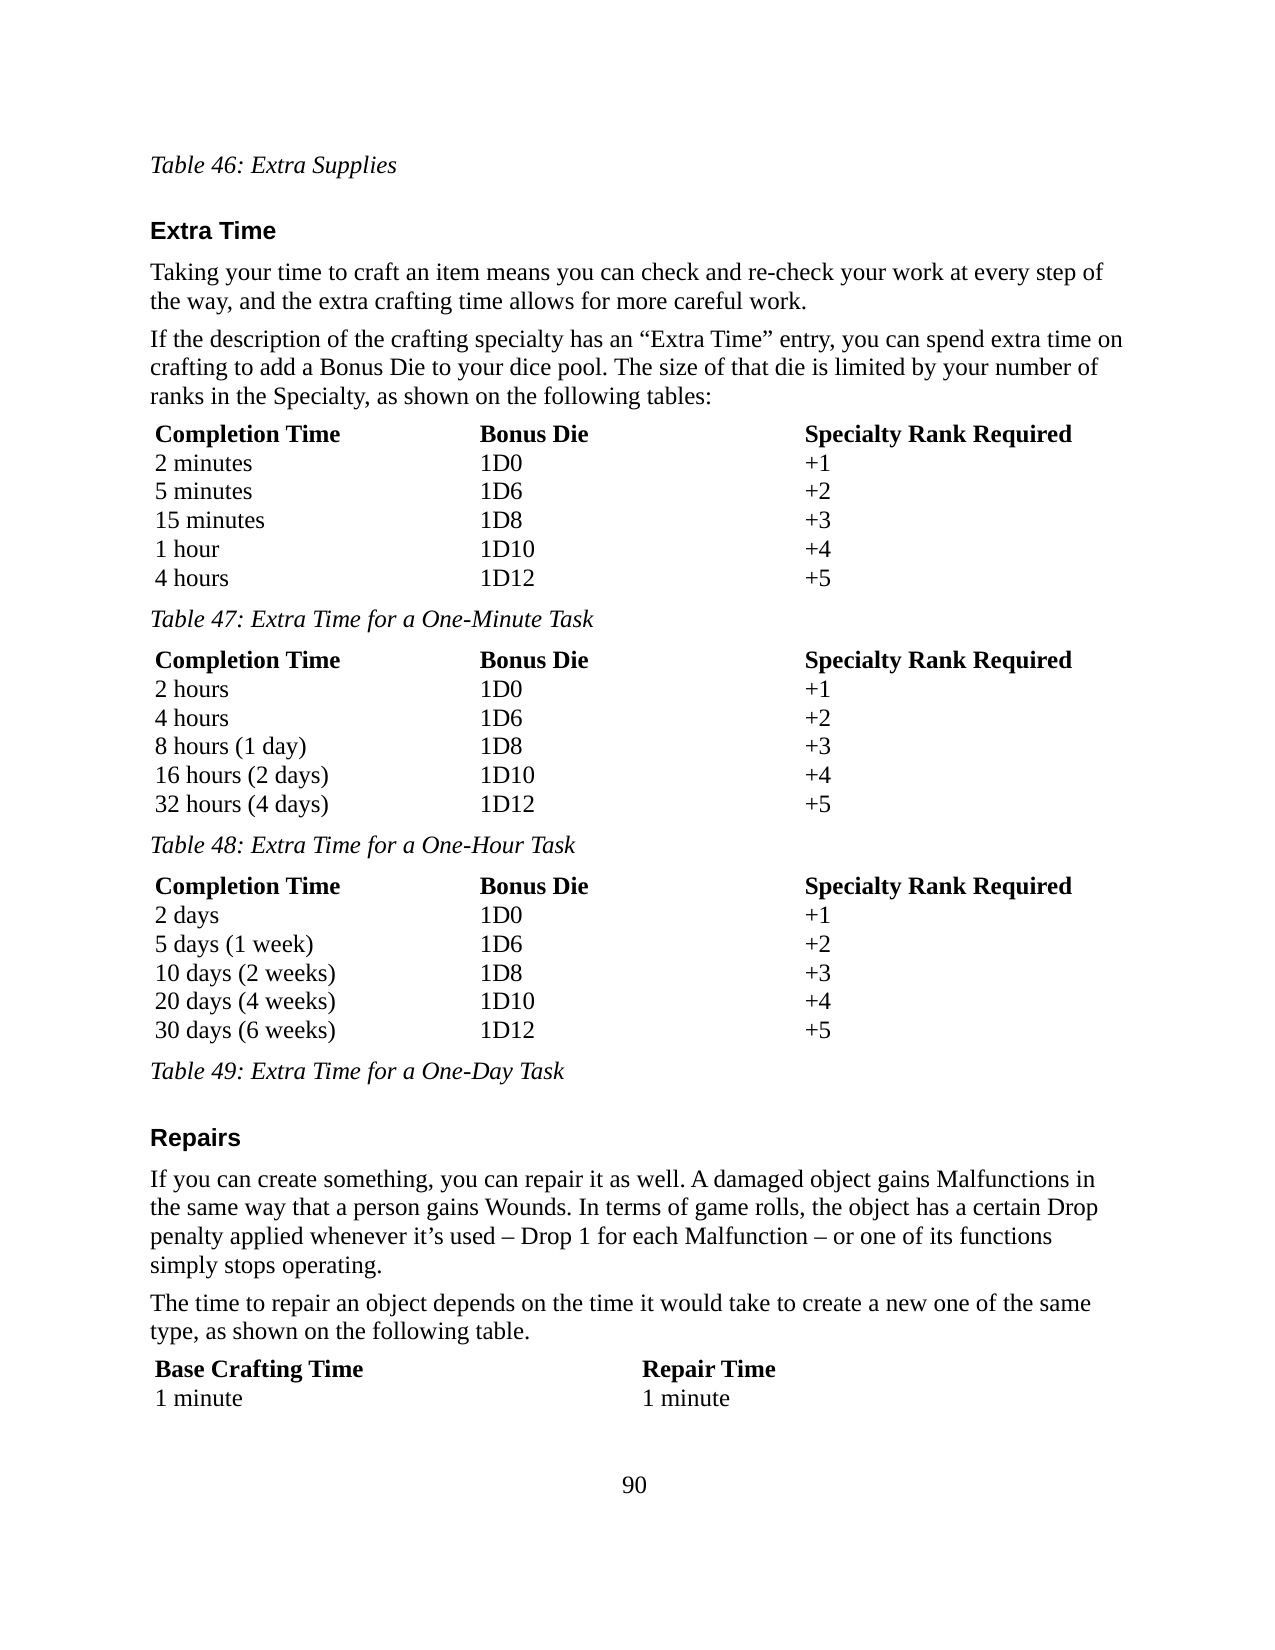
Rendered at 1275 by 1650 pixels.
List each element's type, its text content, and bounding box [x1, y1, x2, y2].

table_cell +3 [800, 505, 1125, 534]
table_cell +2 [800, 929, 1125, 958]
table_cell 1D12 [475, 789, 800, 818]
table_cell +2 [800, 476, 1125, 505]
table_header Repair Time [638, 1354, 1125, 1383]
table_cell 1D0 [475, 900, 800, 929]
text If you can create something, you can repair it as well. A damaged object gains Malfunctions in the same way that a person gains Wounds. In terms of game rolls, the object has a certain Drop penalty applied whenever it’s used – Drop 1 for each Malfunction – or one of its functions simply stops operating. [150, 1164, 1125, 1279]
table_header Bonus Die [475, 419, 800, 448]
table_cell 30 days (6 weeks) [150, 1015, 475, 1044]
table_cell 5 minutes [150, 476, 475, 505]
text Table 48: Extra Time for a One-Hour Task [150, 830, 1125, 859]
text Table 49: Extra Time for a One-Day Task [150, 1056, 1125, 1085]
table_cell 32 hours (4 days) [150, 789, 475, 818]
table_header Completion Time [150, 419, 475, 448]
table_header Bonus Die [475, 871, 800, 900]
table_cell 1D10 [475, 986, 800, 1015]
table_cell 2 minutes [150, 448, 475, 476]
table_cell 1D8 [475, 505, 800, 534]
table_cell 1D10 [475, 534, 800, 563]
table_cell +1 [800, 674, 1125, 703]
table_cell +5 [800, 563, 1125, 591]
table_cell 10 days (2 weeks) [150, 958, 475, 986]
table_cell +2 [800, 703, 1125, 731]
table_cell +5 [800, 789, 1125, 818]
subtitle Repairs [150, 1123, 1125, 1151]
subtitle Extra Time [150, 216, 1125, 245]
table_header Specialty Rank Required [800, 645, 1125, 674]
text If the description of the crafting specialty has an “Extra Time” entry, you can spend extra time on crafting to add a Bonus Die to your dice pool. The size of that die is limited by your number of ranks in the Specialty, as shown on the following tables: [150, 324, 1125, 410]
table_cell 1D6 [475, 929, 800, 958]
text Table 46: Extra Supplies [150, 150, 1125, 179]
table_cell 1D0 [475, 448, 800, 476]
table_cell 4 hours [150, 703, 475, 731]
table_cell +3 [800, 958, 1125, 986]
text Table 47: Extra Time for a One-Minute Task [150, 604, 1125, 633]
table_cell +1 [800, 900, 1125, 929]
table_cell 5 days (1 week) [150, 929, 475, 958]
table_cell 16 hours (2 days) [150, 760, 475, 789]
table_cell +4 [800, 534, 1125, 563]
text Taking your time to craft an item means you can check and re-check your work at every step of the way, and the extra crafting time allows for more careful work. [150, 257, 1125, 315]
table_cell 20 days (4 weeks) [150, 986, 475, 1015]
table_cell 4 hours [150, 563, 475, 591]
table_cell 1D12 [475, 1015, 800, 1044]
table_cell +4 [800, 760, 1125, 789]
table_header Bonus Die [475, 645, 800, 674]
table_cell +5 [800, 1015, 1125, 1044]
table_header Specialty Rank Required [800, 871, 1125, 900]
table_cell 1D8 [475, 731, 800, 760]
table_cell 1D6 [475, 703, 800, 731]
table_header Completion Time [150, 645, 475, 674]
table_cell 1D10 [475, 760, 800, 789]
table_cell 1D6 [475, 476, 800, 505]
table_header Base Crafting Time [150, 1354, 637, 1383]
table_header Completion Time [150, 871, 475, 900]
table_cell +1 [800, 448, 1125, 476]
table_cell 15 minutes [150, 505, 475, 534]
table_cell +4 [800, 986, 1125, 1015]
table_cell 1D0 [475, 674, 800, 703]
table_cell 1 minute [638, 1383, 1125, 1412]
table_header Specialty Rank Required [800, 419, 1125, 448]
table_cell 2 days [150, 900, 475, 929]
table_cell 2 hours [150, 674, 475, 703]
table_cell 1D8 [475, 958, 800, 986]
table_cell 1 minute [150, 1383, 637, 1412]
table_cell 8 hours (1 day) [150, 731, 475, 760]
table_cell +3 [800, 731, 1125, 760]
table_cell 1D12 [475, 563, 800, 591]
table_cell 1 hour [150, 534, 475, 563]
text The time to repair an object depends on the time it would take to create a new one of the same type, as shown on the following table. [150, 1288, 1125, 1345]
